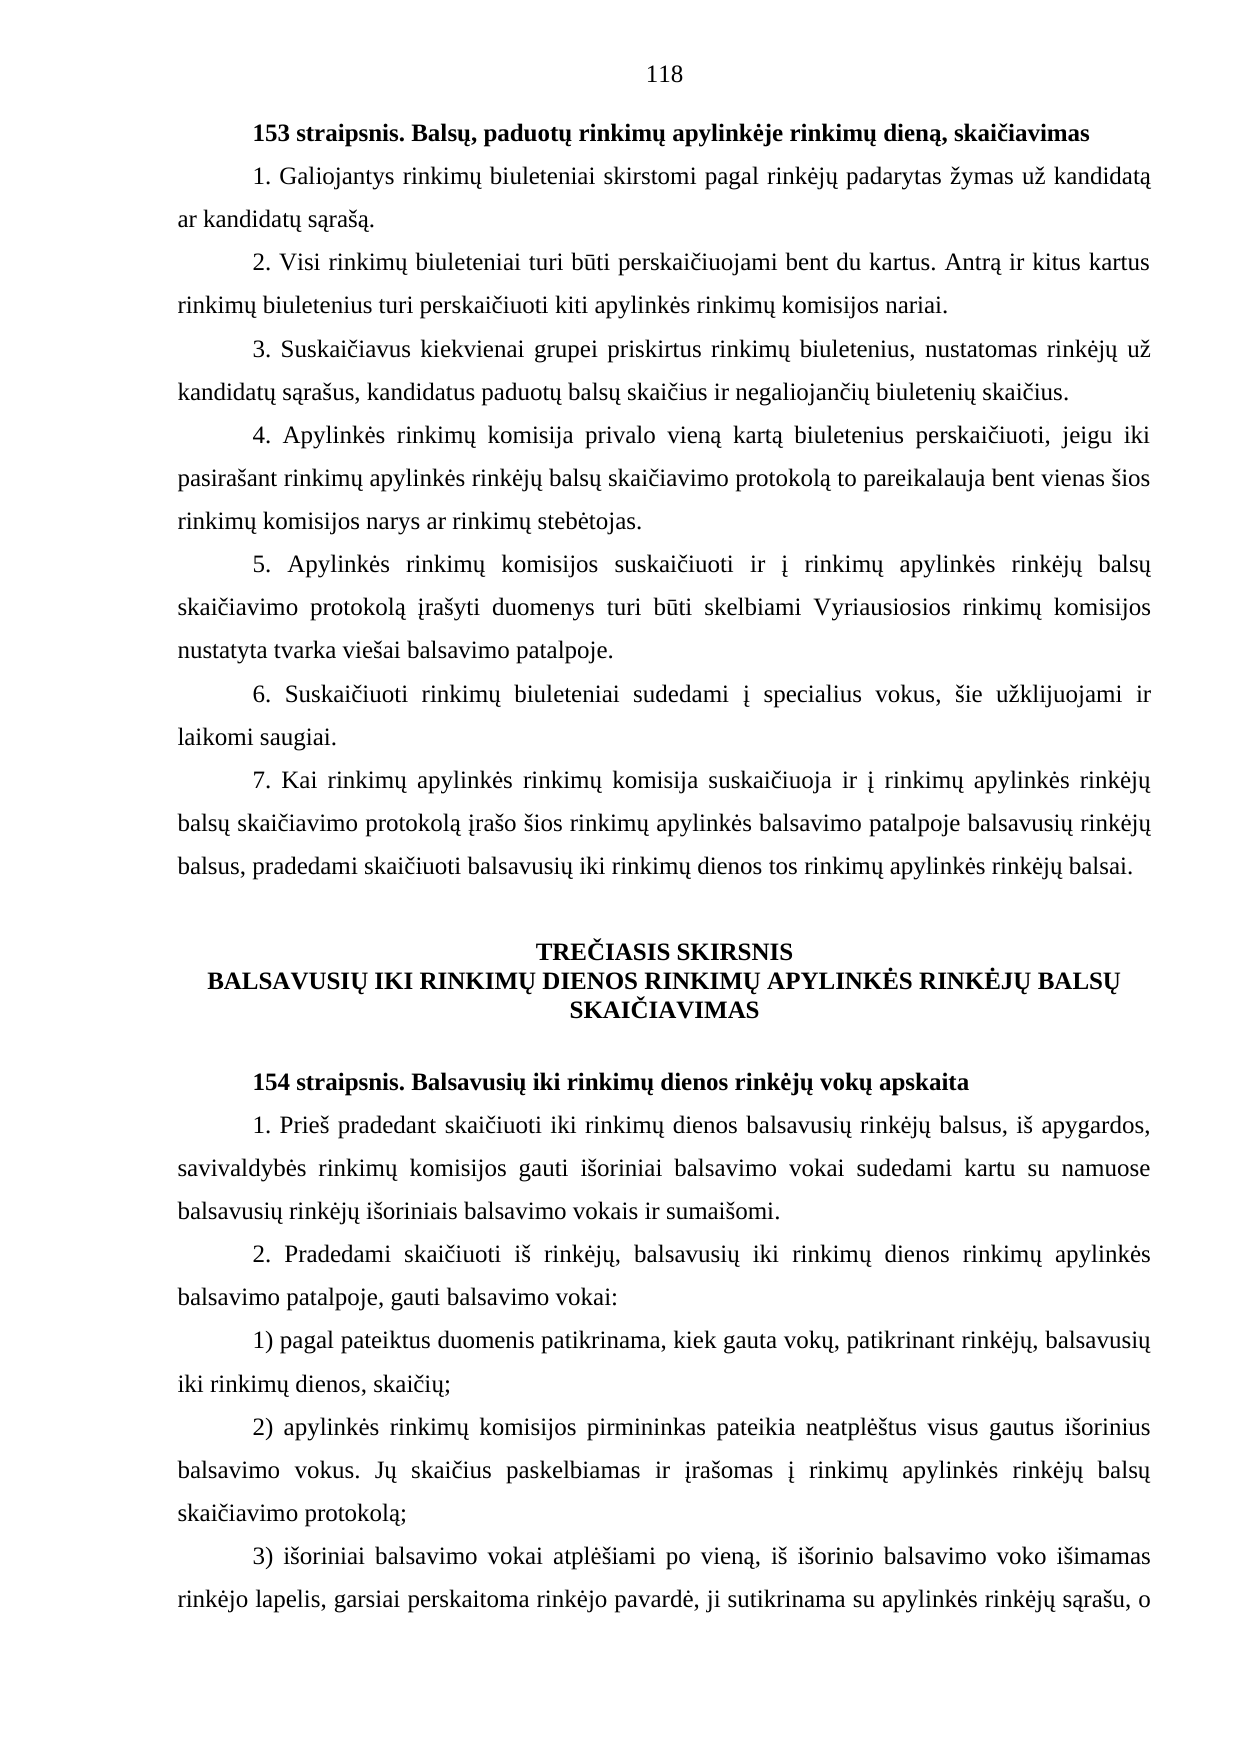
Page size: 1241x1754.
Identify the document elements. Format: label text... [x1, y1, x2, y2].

text 3. Suskaičiavus kiekvienai grupei priskirtus rinkimų biuletenius, nustatomas rinkėjų už kandidatų sąrašus, kandidatus paduotų balsų skaičius ir negaliojančių biuletenių skaičius. [177, 334, 1152, 406]
subtitle BALSAVUSIŲ IKI RINKIMŲ DIENOS RINKIMŲ APYLINKĖS RINKĖJŲ BALSŲ SKAIČIAVIMAS [177, 966, 1152, 1024]
subtitle TREČIASIS SKIRSNIS [177, 937, 1152, 966]
subtitle 153 straipsnis. Balsų, paduotų rinkimų apylinkėje rinkimų dieną, skaičiavimas [177, 118, 1152, 147]
text 2. Visi rinkimų biuleteniai turi būti perskaičiuojami bent du kartus. Antrą ir kitus kartus rinkimų biuletenius turi perskaičiuoti kiti apylinkės rinkimų komisijos nariai. [177, 247, 1152, 319]
text 5. Apylinkės rinkimų komisijos suskaičiuoti ir į rinkimų apylinkės rinkėjų balsų skaičiavimo protokolą įrašyti duomenys turi būti skelbiami Vyriausiosios rinkimų komisijos nustatyta tvarka viešai balsavimo patalpoje. [177, 549, 1152, 664]
text 3) išoriniai balsavimo vokai atplėšiami po vieną, iš išorinio balsavimo voko išimamas rinkėjo lapelis, garsiai perskaitoma rinkėjo pavardė, ji sutikrinama su apylinkės rinkėjų sąrašu, o [177, 1541, 1152, 1613]
text 6. Suskaičiuoti rinkimų biuleteniai sudedami į specialius vokus, šie užklijuojami ir laikomi saugiai. [177, 679, 1152, 751]
text 2. Pradedami skaičiuoti iš rinkėjų, balsavusių iki rinkimų dienos rinkimų apylinkės balsavimo patalpoje, gauti balsavimo vokai: [177, 1239, 1152, 1311]
text 7. Kai rinkimų apylinkės rinkimų komisija suskaičiuoja ir į rinkimų apylinkės rinkėjų balsų skaičiavimo protokolą įrašo šios rinkimų apylinkės balsavimo patalpoje balsavusių rinkėjų balsus, pradedami skaičiuoti balsavusių iki rinkimų dienos tos rinkimų apylinkės rinkėjų balsai. [177, 765, 1152, 880]
subtitle 154 straipsnis. Balsavusių iki rinkimų dienos rinkėjų vokų apskaita [177, 1067, 1152, 1096]
text 4. Apylinkės rinkimų komisija privalo vieną kartą biuletenius perskaičiuoti, jeigu iki pasirašant rinkimų apylinkės rinkėjų balsų skaičiavimo protokolą to pareikalauja bent vienas šios rinkimų komisijos narys ar rinkimų stebėtojas. [177, 420, 1152, 535]
text 2) apylinkės rinkimų komisijos pirmininkas pateikia neatplėštus visus gautus išorinius balsavimo vokus. Jų skaičius paskelbiamas ir įrašomas į rinkimų apylinkės rinkėjų balsų skaičiavimo protokolą; [177, 1412, 1152, 1527]
text 1) pagal pateiktus duomenis patikrinama, kiek gauta vokų, patikrinant rinkėjų, balsavusių iki rinkimų dienos, skaičių; [177, 1326, 1152, 1397]
text 1. Galiojantys rinkimų biuleteniai skirstomi pagal rinkėjų padarytas žymas už kandidatą ar kandidatų sąrašą. [177, 161, 1152, 233]
text 1. Prieš pradedant skaičiuoti iki rinkimų dienos balsavusių rinkėjų balsus, iš apygardos, savivaldybės rinkimų komisijos gauti išoriniai balsavimo vokai sudedami kartu su namuose balsavusių rinkėjų išoriniais balsavimo vokais ir sumaišomi. [177, 1110, 1152, 1225]
